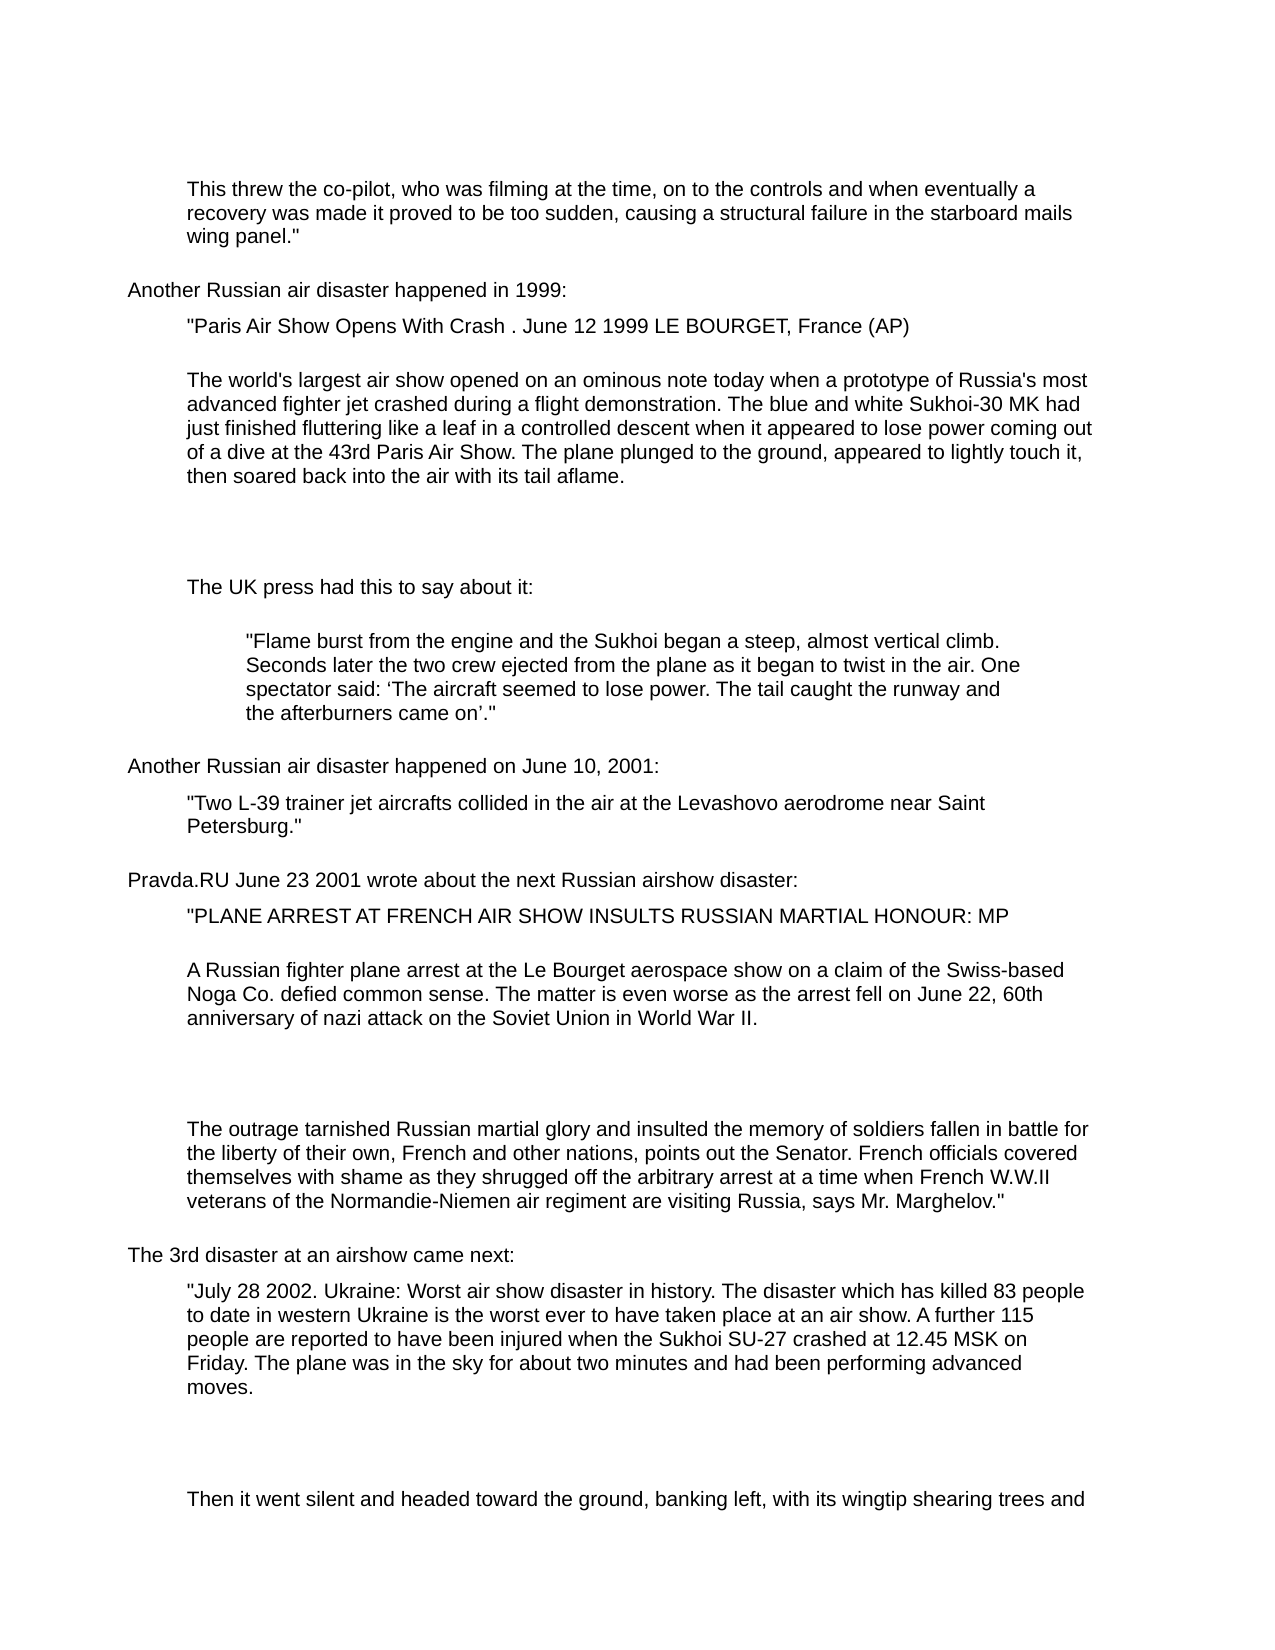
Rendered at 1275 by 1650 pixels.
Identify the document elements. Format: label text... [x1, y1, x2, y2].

text "Flame burst from the engine and the Sukhoi began a steep, almost vertical climb. Seconds later the two crew ejected from the plane as it began to twist in the air. One spectator said: ‘The aircraft seemed to lose power. The tail caught the runway and the afterburners came on’." [246, 628, 1036, 724]
text "Two L-39 trainer jet aircrafts collided in the air at the Levashovo aerodrome near Saint Petersburg." [187, 790, 1095, 838]
text A Russian fighter plane arrest at the Le Bourget aerospace show on a claim of the Swiss-based Noga Co. defied common sense. The matter is even worse as the arrest fell on June 22, 60th anniversary of nazi attack on the Soviet Union in World War II. [187, 958, 1095, 1029]
text The outrage tarnished Russian martial glory and insulted the memory of soldiers fallen in battle for the liberty of their own, French and other nations, points out the Senator. French officials covered themselves with shame as they shrugged off the arbitrary arrest at a time when French W.W.II veterans of the Normandie-Niemen air regiment are visiting Russia, says Mr. Marghelov." [187, 1117, 1095, 1213]
text "Paris Air Show Opens With Crash . June 12 1999 LE BOURGET, France (AP) [187, 314, 1095, 338]
text This threw the co-pilot, who was filming at the time, on to the controls and when eventually a recovery was made it proved to be too sudden, causing a structural failure in the starboard mails wing panel." [187, 176, 1095, 248]
text The UK press had this to say about it: [187, 575, 1095, 599]
text "July 28 2002. Ukraine: Worst air show disaster in history. The disaster which has killed 83 people to date in western Ukraine is the worst ever to have taken place at an air show. A further 115 people are reported to have been injured when the Sukhoi SU-27 crashed at 12.45 MSK on Friday. The plane was in the sky for about two minutes and had been performing advanced moves. [187, 1279, 1095, 1399]
text Another Russian air disaster happened in 1999: [127, 278, 1154, 302]
text Another Russian air disaster happened on June 10, 2001: [127, 754, 1154, 778]
text "PLANE ARREST AT FRENCH AIR SHOW INSULTS RUSSIAN MARTIAL HONOUR: MP [187, 904, 1095, 928]
text The world's largest air show opened on an ominous note today when a prototype of Russia's most advanced fighter jet crashed during a flight demonstration. The blue and white Sukhoi-30 MK had just finished fluttering like a leaf in a controlled descent when it appeared to lose power coming out of a dive at the 43rd Paris Air Show. The plane plunged to the ground, appeared to lightly touch it, then soared back into the air with its tail aflame. [187, 368, 1095, 487]
text The 3rd disaster at an airshow came next: [127, 1242, 1154, 1266]
text Pravda.RU June 23 2001 wrote about the next Russian airshow disaster: [127, 868, 1154, 892]
text Then it went silent and headed toward the ground, banking left, with its wingtip shearing trees and [187, 1486, 1095, 1510]
